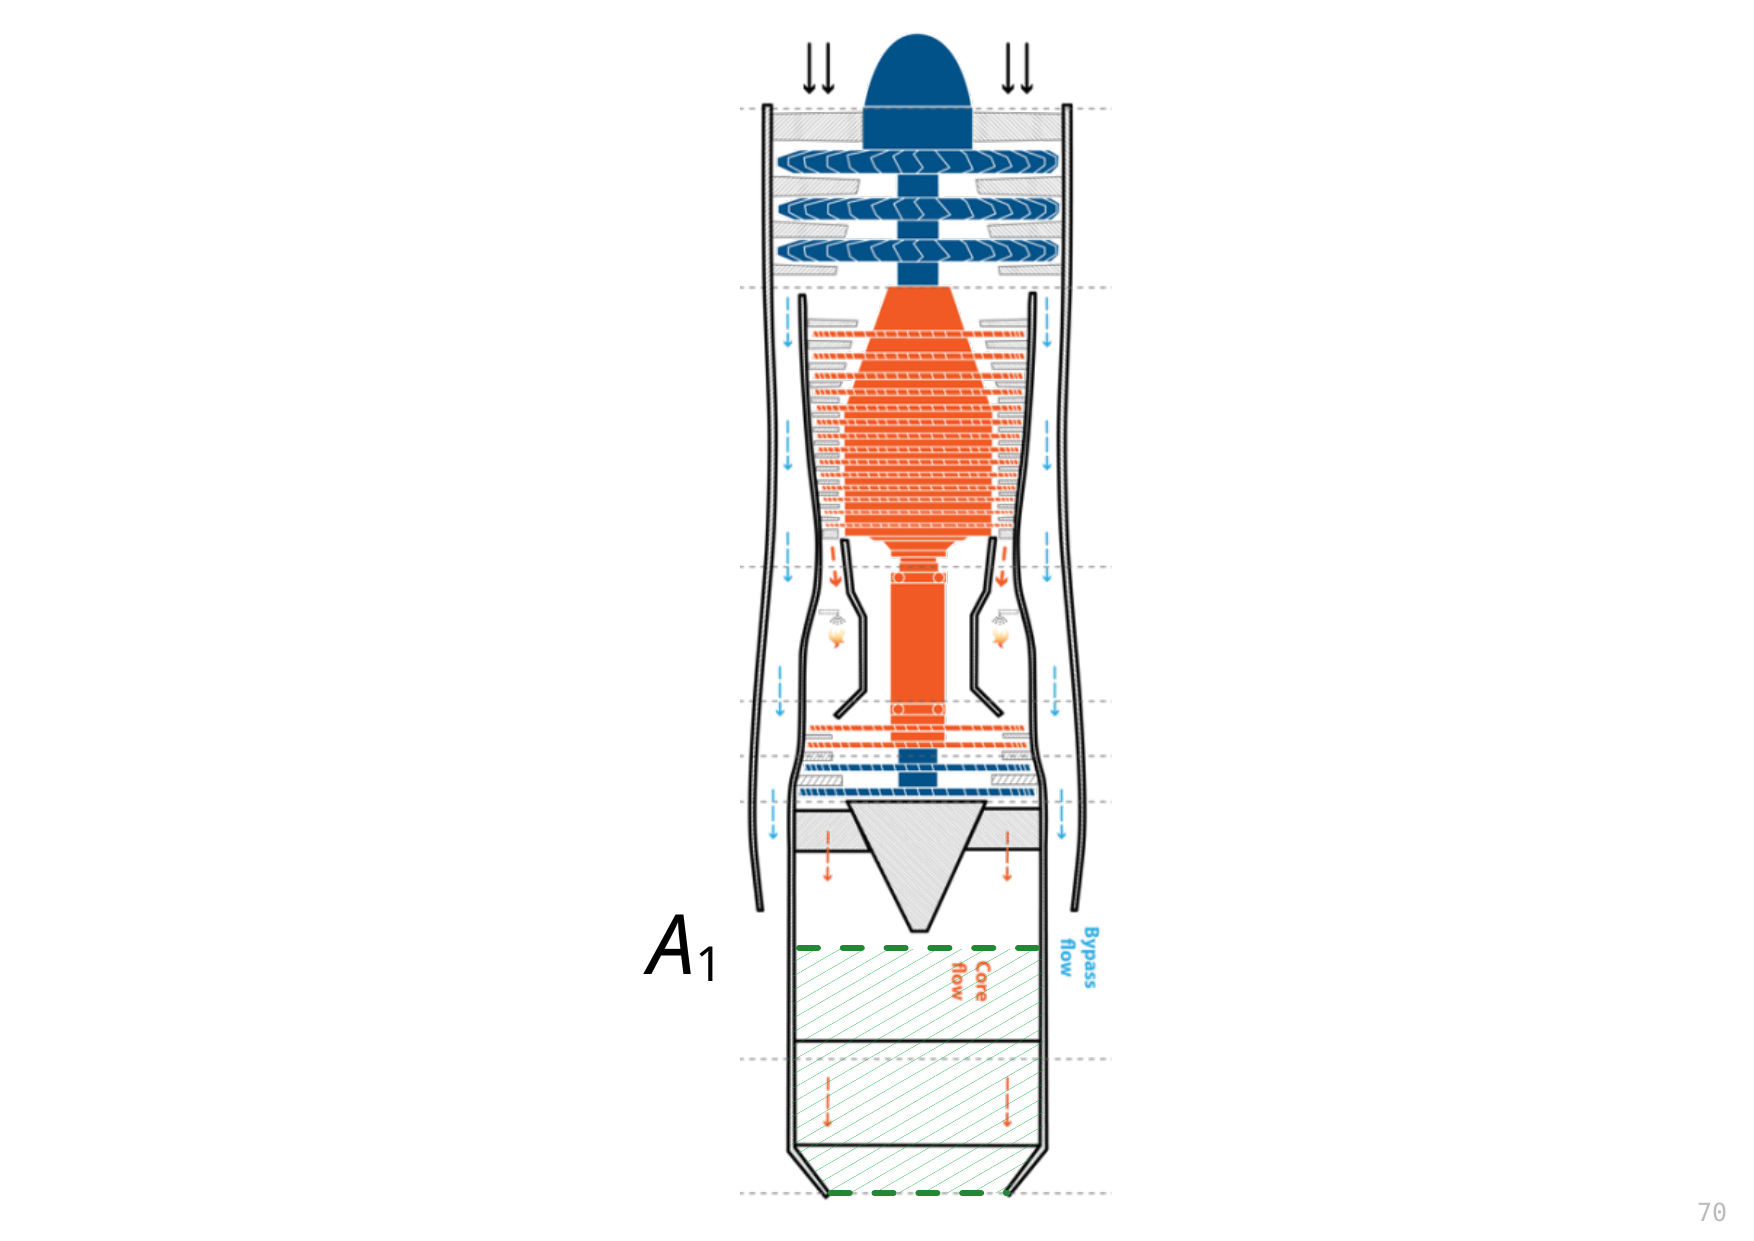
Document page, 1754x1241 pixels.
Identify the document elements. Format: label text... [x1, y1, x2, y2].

picture [740, 24, 1112, 1217]
text_box [790, 948, 1043, 1194]
text_box A1 [633, 878, 748, 977]
